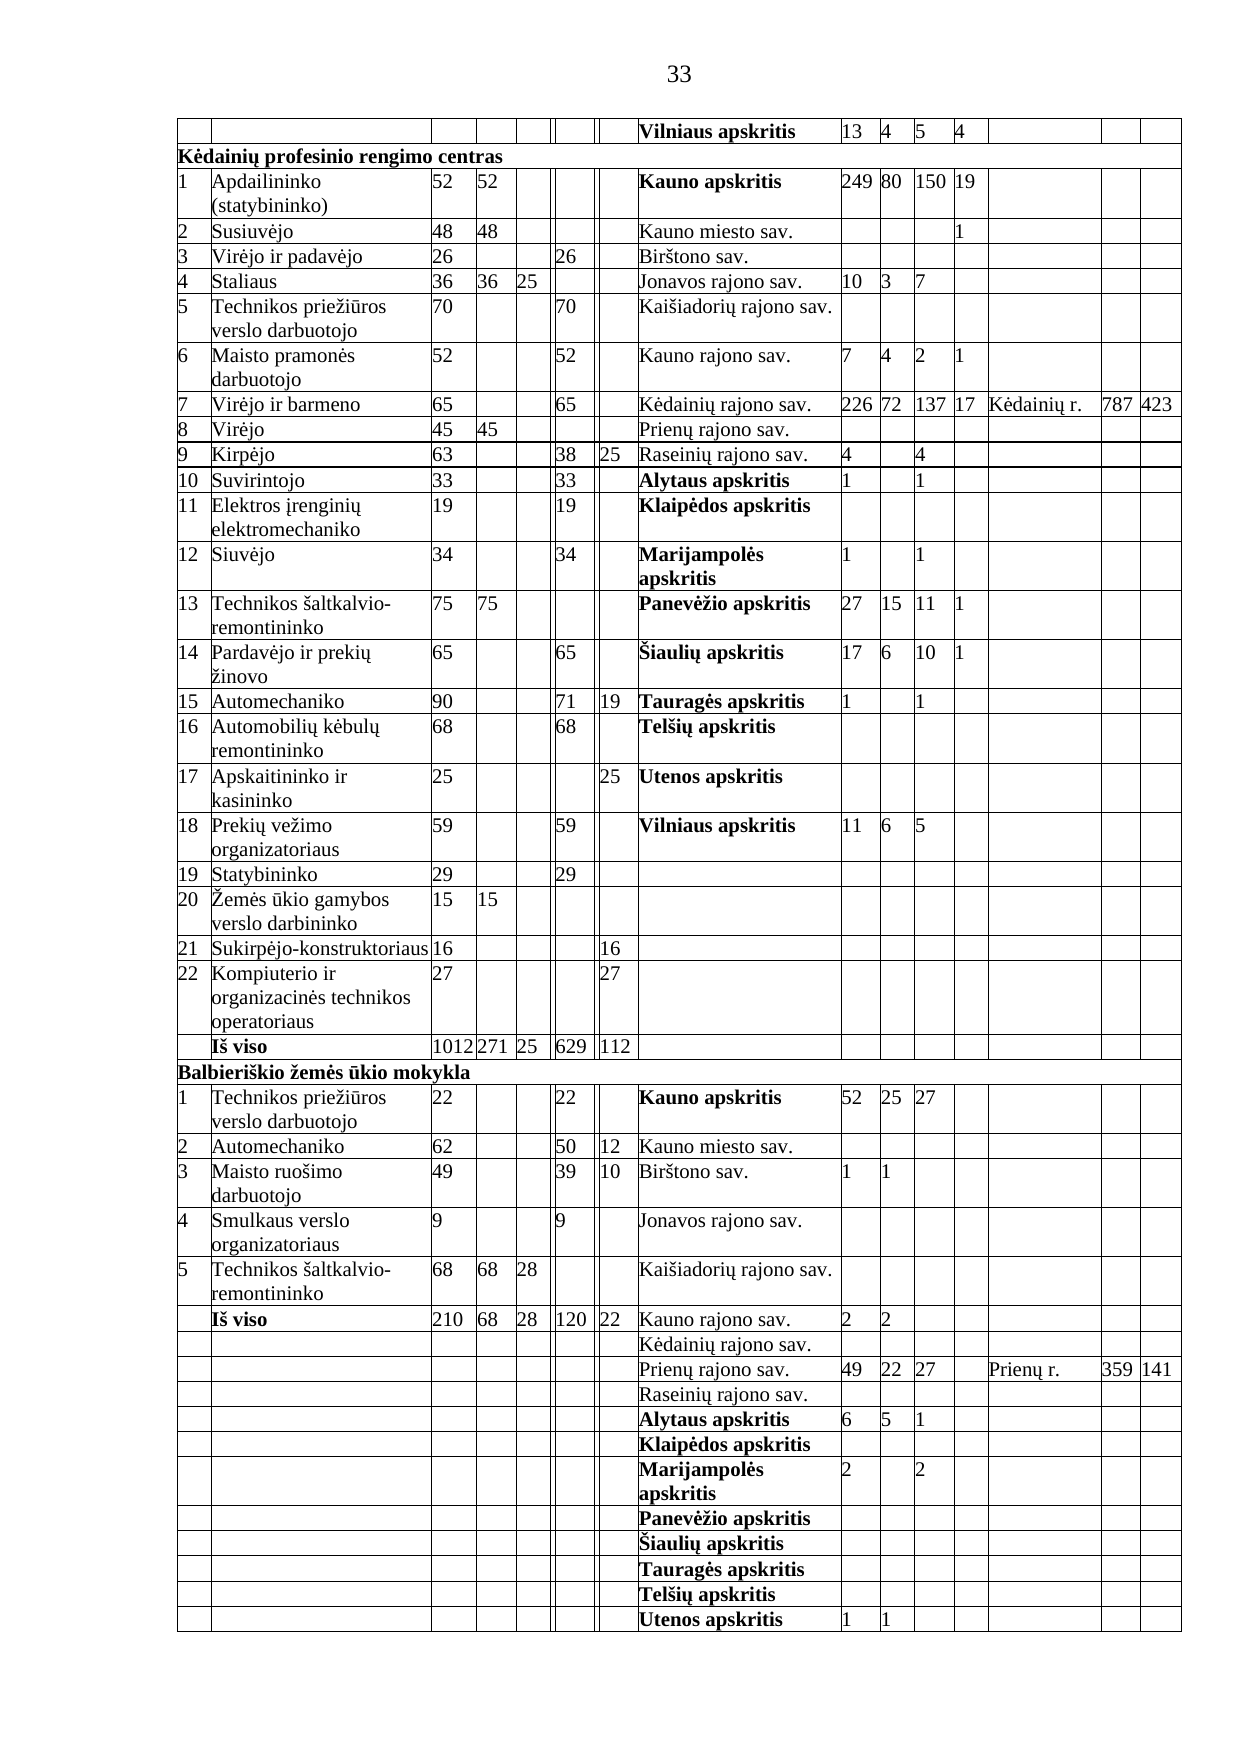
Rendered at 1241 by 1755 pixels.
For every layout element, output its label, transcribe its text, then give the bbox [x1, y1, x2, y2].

table_cell Prekių vežimo organizatoriaus [212, 813, 431, 861]
table_cell [639, 1035, 841, 1058]
table_cell 45 [432, 417, 476, 441]
table_cell 22 [556, 1085, 594, 1133]
table_cell [212, 1556, 431, 1581]
table_cell [915, 714, 954, 762]
table_cell [212, 1531, 431, 1555]
table_cell Kauno miesto sav. [639, 219, 841, 243]
table_cell [477, 493, 516, 541]
table_cell 1 [178, 169, 211, 217]
table_cell [551, 714, 555, 762]
table_cell [178, 1332, 211, 1356]
table_cell [600, 1085, 638, 1133]
table_cell 16 [178, 714, 211, 762]
table_cell [600, 640, 638, 688]
table_cell [1102, 1506, 1140, 1530]
table_cell [517, 1332, 550, 1356]
table_cell [432, 1506, 476, 1530]
table_cell [989, 936, 1101, 960]
table_cell [842, 1332, 880, 1356]
table_cell [1141, 1407, 1181, 1431]
table_cell [955, 887, 988, 935]
table_cell [1141, 542, 1181, 590]
table_cell [595, 813, 599, 861]
table_cell [842, 1556, 880, 1581]
table_cell [1102, 1306, 1140, 1331]
table_cell [842, 417, 880, 441]
table_cell [989, 1257, 1101, 1305]
table_cell Birštono sav. [639, 1159, 841, 1207]
table_cell Kėdainių profesinio rengimo centras [178, 144, 1181, 168]
table_cell Tauragės apskritis [639, 689, 841, 713]
table_cell [1141, 1134, 1181, 1158]
table_cell [551, 1085, 555, 1133]
table_cell Raseinių rajono sav. [639, 1382, 841, 1406]
table_cell [1141, 468, 1181, 492]
table_cell [989, 764, 1101, 812]
table_cell [551, 1208, 555, 1256]
table_cell [955, 542, 988, 590]
table_cell [517, 219, 550, 243]
table_cell [915, 1257, 954, 1305]
table_cell [432, 1432, 476, 1456]
table_cell [517, 468, 550, 492]
table_cell 9 [432, 1208, 476, 1256]
table_cell [955, 1134, 988, 1158]
table_cell 5 [178, 294, 211, 342]
table_cell [517, 493, 550, 541]
table_cell [1141, 1085, 1181, 1133]
table_cell [477, 244, 516, 268]
table_cell [989, 887, 1101, 935]
table_cell 38 [556, 443, 594, 466]
table_cell [595, 1159, 599, 1207]
table_cell [595, 119, 599, 143]
table_cell [1102, 714, 1140, 762]
table_cell [842, 887, 880, 935]
table_cell Šiaulių apskritis [639, 1531, 841, 1555]
table_cell [178, 1407, 211, 1431]
table_cell [551, 119, 555, 143]
table_cell [1102, 887, 1140, 935]
table_cell [212, 1407, 431, 1431]
table_cell [595, 1306, 599, 1331]
table_cell 33 [432, 468, 476, 492]
table_cell [881, 417, 914, 441]
table_cell [600, 1208, 638, 1256]
table_cell 249 [842, 169, 880, 217]
table_cell Automechaniko [212, 689, 431, 713]
table_cell 2 [915, 343, 954, 391]
table_cell 4 [178, 269, 211, 293]
table_cell [178, 1035, 211, 1058]
table_cell [1102, 1035, 1140, 1058]
table_cell [556, 936, 594, 960]
table_cell [551, 343, 555, 391]
table_cell [551, 294, 555, 342]
table_cell [955, 1257, 988, 1305]
table_cell [989, 1085, 1101, 1133]
table_cell [595, 1531, 599, 1555]
table_cell 80 [881, 169, 914, 217]
table_cell Klaipėdos apskritis [639, 1432, 841, 1456]
table_cell [600, 1582, 638, 1606]
table_cell [477, 294, 516, 342]
table_cell [477, 640, 516, 688]
table_cell 12 [178, 542, 211, 590]
table_cell [989, 1134, 1101, 1158]
table_cell 5 [915, 119, 954, 143]
table_cell [432, 1332, 476, 1356]
table_cell 4 [842, 443, 880, 466]
table_cell [915, 1582, 954, 1606]
table_cell [989, 468, 1101, 492]
table_cell [517, 343, 550, 391]
table_cell [955, 764, 988, 812]
table_cell [881, 493, 914, 541]
table_cell Virėjo [212, 417, 431, 441]
table_cell [595, 269, 599, 293]
table_cell [989, 714, 1101, 762]
table_cell [1102, 591, 1140, 639]
table_cell Technikos šaltkalvio-remontininko [212, 1257, 431, 1305]
table_cell 423 [1141, 392, 1181, 416]
table_cell 226 [842, 392, 880, 416]
table_cell Telšių apskritis [639, 1582, 841, 1606]
table_cell [955, 1556, 988, 1581]
table_cell [881, 542, 914, 590]
table_cell Kauno rajono sav. [639, 343, 841, 391]
table_cell [955, 1159, 988, 1207]
table_cell 33 [556, 468, 594, 492]
table_cell [955, 1432, 988, 1456]
table_cell [989, 640, 1101, 688]
table_cell [989, 493, 1101, 541]
table_cell [517, 689, 550, 713]
table_cell Maisto pramonės darbuotojo [212, 343, 431, 391]
table_cell [517, 862, 550, 886]
table_cell [1102, 1257, 1140, 1305]
table_cell [915, 1134, 954, 1158]
table_cell [1102, 1457, 1140, 1505]
table_cell [477, 1506, 516, 1530]
table_cell [517, 936, 550, 960]
table_cell 27 [432, 961, 476, 1033]
table_cell [989, 119, 1101, 143]
table_cell [881, 764, 914, 812]
table_cell [842, 493, 880, 541]
table_cell [595, 244, 599, 268]
table_cell 25 [517, 1035, 550, 1058]
table_cell [955, 244, 988, 268]
table_cell [600, 591, 638, 639]
table_cell [881, 1332, 914, 1356]
table_cell Kėdainių r. [989, 392, 1101, 416]
table_cell [595, 1357, 599, 1381]
table_cell [881, 1382, 914, 1406]
table_cell [842, 1382, 880, 1406]
table_cell 75 [477, 591, 516, 639]
table_cell [1141, 640, 1181, 688]
table_cell [955, 1607, 988, 1631]
table_cell 1 [178, 1085, 211, 1133]
table_cell [551, 764, 555, 812]
table_cell [842, 1208, 880, 1256]
table_cell [517, 1457, 550, 1505]
table_cell [517, 169, 550, 217]
table_cell 50 [556, 1134, 594, 1158]
table_cell 27 [915, 1085, 954, 1133]
table_cell [1102, 961, 1140, 1033]
table_cell [989, 862, 1101, 886]
table_cell Virėjo ir padavėjo [212, 244, 431, 268]
table_cell [1141, 219, 1181, 243]
table_cell 6 [881, 813, 914, 861]
table_cell [955, 1506, 988, 1530]
table_cell [955, 689, 988, 713]
table_cell [915, 1382, 954, 1406]
table_cell Jonavos rajono sav. [639, 269, 841, 293]
table_cell 10 [178, 468, 211, 492]
table_cell [595, 1607, 599, 1631]
table_cell [955, 417, 988, 441]
table_cell [477, 1085, 516, 1133]
table_cell [989, 1556, 1101, 1581]
table_cell [551, 1332, 555, 1356]
table_cell 26 [432, 244, 476, 268]
table_cell [1141, 1432, 1181, 1456]
table_cell [1102, 244, 1140, 268]
table_cell [595, 294, 599, 342]
table_cell [595, 443, 599, 466]
table_cell [477, 1556, 516, 1581]
table_cell 1 [881, 1159, 914, 1207]
table_cell [989, 1159, 1101, 1207]
table_cell [955, 1582, 988, 1606]
table_cell [1141, 1556, 1181, 1581]
table_cell [212, 119, 431, 143]
table_cell 9 [178, 443, 211, 466]
table_cell [989, 219, 1101, 243]
table_cell [556, 1506, 594, 1530]
table_cell [595, 493, 599, 541]
table_cell [595, 542, 599, 590]
table_cell 8 [178, 417, 211, 441]
table_cell [1141, 936, 1181, 960]
table_cell 16 [432, 936, 476, 960]
table_cell 15 [477, 887, 516, 935]
table_cell [915, 219, 954, 243]
table_cell [842, 862, 880, 886]
table_cell [212, 1582, 431, 1606]
table_cell [432, 1531, 476, 1555]
table_cell [955, 1407, 988, 1431]
table_cell Prienų rajono sav. [639, 1357, 841, 1381]
table_cell [595, 1085, 599, 1133]
table_cell [517, 392, 550, 416]
table_cell 34 [556, 542, 594, 590]
table_cell [915, 1035, 954, 1058]
table_cell [600, 813, 638, 861]
table_cell [551, 1531, 555, 1555]
table_cell [551, 1357, 555, 1381]
table_cell 72 [881, 392, 914, 416]
table_cell 271 [477, 1035, 516, 1058]
table_cell 6 [178, 343, 211, 391]
table_cell [595, 1134, 599, 1158]
table_cell [915, 1208, 954, 1256]
table_cell [477, 392, 516, 416]
table_cell [517, 119, 550, 143]
table_cell 112 [600, 1035, 638, 1058]
table_cell [551, 1134, 555, 1158]
table_cell 27 [842, 591, 880, 639]
table_cell [1141, 887, 1181, 935]
table_cell [551, 1257, 555, 1305]
table_cell 4 [955, 119, 988, 143]
table_cell [881, 1506, 914, 1530]
table_cell [595, 591, 599, 639]
table_cell 13 [842, 119, 880, 143]
table_cell 1 [842, 1607, 880, 1631]
table_cell [477, 764, 516, 812]
table_cell [517, 417, 550, 441]
table_cell [1102, 1531, 1140, 1555]
table_cell [432, 1556, 476, 1581]
table_cell 11 [178, 493, 211, 541]
table_cell [881, 1257, 914, 1305]
table_cell [1141, 813, 1181, 861]
table_cell Vilniaus apskritis [639, 119, 841, 143]
table_cell [955, 961, 988, 1033]
table_cell 17 [178, 764, 211, 812]
table_cell [989, 294, 1101, 342]
table_cell [517, 640, 550, 688]
table_cell [1102, 1382, 1140, 1406]
table_cell [600, 542, 638, 590]
table_cell [881, 1432, 914, 1456]
table_cell [556, 1407, 594, 1431]
table_cell [1141, 1208, 1181, 1256]
table_cell 65 [556, 392, 594, 416]
table_cell [178, 1506, 211, 1530]
table_cell 210 [432, 1306, 476, 1331]
table_cell [1141, 1257, 1181, 1305]
table_cell [881, 936, 914, 960]
table_cell [989, 689, 1101, 713]
table_cell [842, 764, 880, 812]
table_cell Prienų rajono sav. [639, 417, 841, 441]
table_cell 7 [915, 269, 954, 293]
table_cell Kaišiadorių rajono sav. [639, 1257, 841, 1305]
table_cell [1102, 689, 1140, 713]
table_cell [517, 1407, 550, 1431]
table_cell [639, 862, 841, 886]
table_cell [595, 417, 599, 441]
table_cell [212, 1332, 431, 1356]
table_cell 120 [556, 1306, 594, 1331]
table_cell [595, 764, 599, 812]
table_cell [1102, 343, 1140, 391]
table_cell [989, 1457, 1101, 1505]
table_cell [842, 219, 880, 243]
table_cell [881, 689, 914, 713]
table_cell [595, 343, 599, 391]
table_cell Apdailininko (statybininko) [212, 169, 431, 217]
table_cell [212, 1357, 431, 1381]
table_cell 19 [178, 862, 211, 886]
table_cell 22 [881, 1357, 914, 1381]
table_cell [551, 392, 555, 416]
table_cell 59 [432, 813, 476, 861]
table_cell [955, 862, 988, 886]
table_cell Automechaniko [212, 1134, 431, 1158]
table_cell [1102, 1582, 1140, 1606]
table_cell [1102, 443, 1140, 466]
table_cell [595, 1582, 599, 1606]
table_cell [556, 1531, 594, 1555]
table_cell Kirpėjo [212, 443, 431, 466]
table_cell [1141, 1035, 1181, 1058]
table_cell 10 [842, 269, 880, 293]
table_cell 28 [517, 1306, 550, 1331]
table_cell [600, 493, 638, 541]
table_cell [517, 443, 550, 466]
table_cell [600, 219, 638, 243]
table_cell 21 [178, 936, 211, 960]
table_cell [989, 591, 1101, 639]
table_cell 3 [178, 1159, 211, 1207]
table_cell 19 [556, 493, 594, 541]
table_cell Technikos priežiūros verslo darbuotojo [212, 1085, 431, 1133]
table_cell 4 [915, 443, 954, 466]
table_cell 137 [915, 392, 954, 416]
table_cell Panevėžio apskritis [639, 1506, 841, 1530]
table_cell [517, 714, 550, 762]
table_cell [842, 244, 880, 268]
table_cell [600, 1257, 638, 1305]
table_cell 49 [842, 1357, 880, 1381]
table_cell [556, 1556, 594, 1581]
table_cell Kauno apskritis [639, 1085, 841, 1133]
table_cell [1141, 1159, 1181, 1207]
table_cell [600, 1457, 638, 1505]
table_cell 5 [881, 1407, 914, 1431]
table_cell [600, 887, 638, 935]
table_cell [600, 862, 638, 886]
table_cell [551, 1306, 555, 1331]
table_cell [955, 1357, 988, 1381]
table_cell 45 [477, 417, 516, 441]
table_cell Iš viso [212, 1306, 431, 1331]
table_cell [556, 1257, 594, 1305]
table_cell [881, 1208, 914, 1256]
table_cell 13 [178, 591, 211, 639]
table_cell [477, 1607, 516, 1631]
table_cell [477, 468, 516, 492]
table_cell 1 [955, 219, 988, 243]
table_cell [881, 294, 914, 342]
table_cell [595, 640, 599, 688]
table_cell [556, 1332, 594, 1356]
table_cell Kaišiadorių rajono sav. [639, 294, 841, 342]
table_cell Suvirintojo [212, 468, 431, 492]
table_cell [551, 813, 555, 861]
table_cell [1102, 1432, 1140, 1456]
table_cell 68 [432, 1257, 476, 1305]
table_cell [955, 294, 988, 342]
table_cell [477, 542, 516, 590]
table_cell [842, 961, 880, 1033]
table_cell 1 [955, 591, 988, 639]
table_cell Birštono sav. [639, 244, 841, 268]
table_cell [551, 468, 555, 492]
table_cell [595, 468, 599, 492]
table_cell 1 [915, 468, 954, 492]
table_cell 359 [1102, 1357, 1140, 1381]
table_cell 2 [915, 1457, 954, 1505]
table_cell [1102, 862, 1140, 886]
table_cell 22 [178, 961, 211, 1033]
table_cell [517, 1357, 550, 1381]
table_cell 59 [556, 813, 594, 861]
table_cell [1102, 640, 1140, 688]
table_cell 34 [432, 542, 476, 590]
table_cell [517, 1382, 550, 1406]
table_cell [595, 1035, 599, 1058]
table_cell Iš viso [212, 1035, 431, 1058]
table_cell 27 [600, 961, 638, 1033]
table_cell [1141, 1607, 1181, 1631]
table_cell Balbieriškio žemės ūkio mokykla [178, 1060, 1181, 1084]
table_cell Prienų r. [989, 1357, 1101, 1381]
table_cell [556, 219, 594, 243]
table_cell Siuvėjo [212, 542, 431, 590]
table_cell [595, 1332, 599, 1356]
table_cell [842, 1531, 880, 1555]
table_cell [551, 862, 555, 886]
table_cell [1102, 219, 1140, 243]
table_cell 1012 [432, 1035, 476, 1058]
table_cell [1102, 269, 1140, 293]
table_cell [842, 1506, 880, 1530]
table_cell [600, 244, 638, 268]
table_cell [178, 1457, 211, 1505]
table_cell [517, 244, 550, 268]
table_cell [955, 1208, 988, 1256]
table_cell 65 [556, 640, 594, 688]
table_cell [517, 1085, 550, 1133]
table_cell [477, 1582, 516, 1606]
table_cell [595, 1257, 599, 1305]
table_cell [1141, 1332, 1181, 1356]
table_cell Kėdainių rajono sav. [639, 392, 841, 416]
table_cell [517, 542, 550, 590]
table_cell Maisto ruošimo darbuotojo [212, 1159, 431, 1207]
table_cell Virėjo ir barmeno [212, 392, 431, 416]
table_cell 4 [881, 119, 914, 143]
table_cell [551, 1457, 555, 1505]
table_cell [1102, 936, 1140, 960]
table_cell [1141, 269, 1181, 293]
table_cell 1 [881, 1607, 914, 1631]
table_cell [842, 1257, 880, 1305]
table_cell [1141, 1306, 1181, 1331]
table_cell [517, 1159, 550, 1207]
table_cell [477, 1382, 516, 1406]
table_cell [595, 219, 599, 243]
table_cell [178, 1382, 211, 1406]
table_cell Smulkaus verslo organizatoriaus [212, 1208, 431, 1256]
table_cell [432, 1357, 476, 1381]
table_cell [477, 714, 516, 762]
table_cell [600, 343, 638, 391]
table_cell [989, 1506, 1101, 1530]
table_cell 25 [432, 764, 476, 812]
table_cell [881, 1457, 914, 1505]
table_cell Marijampolės apskritis [639, 542, 841, 590]
table_cell Kompiuterio ir organizacinės technikos operatoriaus [212, 961, 431, 1033]
table_cell 14 [178, 640, 211, 688]
table_cell Automobilių kėbulų remontininko [212, 714, 431, 762]
table_cell [212, 1432, 431, 1456]
table_cell [556, 269, 594, 293]
table_cell [517, 1607, 550, 1631]
table_cell [1102, 813, 1140, 861]
table_cell [955, 813, 988, 861]
table_cell 1 [915, 1407, 954, 1431]
table_cell 16 [600, 936, 638, 960]
table_cell 7 [178, 392, 211, 416]
table_cell 2 [178, 219, 211, 243]
table_cell [600, 1607, 638, 1631]
table_cell Marijampolės apskritis [639, 1457, 841, 1505]
table_cell [517, 1506, 550, 1530]
table_cell [881, 244, 914, 268]
table_cell [600, 1332, 638, 1356]
table_cell [1141, 294, 1181, 342]
table_cell [212, 1506, 431, 1530]
table_cell 1 [842, 1159, 880, 1207]
table_cell Pardavėjo ir prekių žinovo [212, 640, 431, 688]
table_cell 68 [477, 1306, 516, 1331]
table_cell 52 [477, 169, 516, 217]
table_cell [477, 813, 516, 861]
table_cell [432, 1407, 476, 1431]
table_cell [551, 689, 555, 713]
table_cell [551, 1159, 555, 1207]
table_cell [1102, 493, 1140, 541]
table_cell 48 [477, 219, 516, 243]
table_cell [517, 1531, 550, 1555]
table_cell [595, 1457, 599, 1505]
table_cell [1102, 542, 1140, 590]
table_cell [477, 862, 516, 886]
table_cell [842, 1134, 880, 1158]
table_cell [551, 936, 555, 960]
table_cell [556, 764, 594, 812]
table_cell 52 [842, 1085, 880, 1133]
table_cell [477, 1357, 516, 1381]
table_cell [517, 887, 550, 935]
table_cell [595, 169, 599, 217]
table_cell 1 [955, 640, 988, 688]
table_cell [178, 1531, 211, 1555]
table_cell 22 [600, 1306, 638, 1331]
table_cell [595, 936, 599, 960]
table_cell [955, 1085, 988, 1133]
table_cell 15 [178, 689, 211, 713]
table_cell [989, 1531, 1101, 1555]
table_cell 2 [842, 1457, 880, 1505]
table_cell 17 [955, 392, 988, 416]
table_cell [1102, 1556, 1140, 1581]
table_cell 5 [915, 813, 954, 861]
table_cell [595, 714, 599, 762]
table_cell [1102, 764, 1140, 812]
table_cell [989, 961, 1101, 1033]
table_cell [915, 1556, 954, 1581]
table_cell [477, 119, 516, 143]
table_cell Panevėžio apskritis [639, 591, 841, 639]
table_cell 787 [1102, 392, 1140, 416]
table_cell [915, 1607, 954, 1631]
table_cell [595, 1382, 599, 1406]
table_cell [477, 936, 516, 960]
table_cell [517, 591, 550, 639]
table_cell [1141, 443, 1181, 466]
table_cell 4 [178, 1208, 211, 1256]
table_cell [600, 119, 638, 143]
table_cell 70 [556, 294, 594, 342]
table_cell [955, 468, 988, 492]
table_cell [915, 244, 954, 268]
table_cell [517, 1582, 550, 1606]
table_cell 15 [432, 887, 476, 935]
table_cell [881, 468, 914, 492]
table_cell [551, 1582, 555, 1606]
table_cell [556, 1357, 594, 1381]
table_cell [517, 813, 550, 861]
table_cell [600, 1432, 638, 1456]
table_cell Tauragės apskritis [639, 1556, 841, 1581]
table_cell [178, 1582, 211, 1606]
table_cell [477, 1457, 516, 1505]
table_cell 27 [915, 1357, 954, 1381]
table_cell [881, 1582, 914, 1606]
table_cell [955, 714, 988, 762]
table_cell [1141, 1457, 1181, 1505]
table_cell [477, 1531, 516, 1555]
table_cell [551, 1506, 555, 1530]
table_cell 25 [881, 1085, 914, 1133]
table_cell 1 [842, 468, 880, 492]
table_cell [1102, 417, 1140, 441]
table_cell [989, 542, 1101, 590]
table_cell [600, 1556, 638, 1581]
table_cell [881, 1531, 914, 1555]
table_cell [600, 1382, 638, 1406]
table_cell [556, 119, 594, 143]
table_cell Statybininko [212, 862, 431, 886]
table_cell [955, 1531, 988, 1555]
table_cell Alytaus apskritis [639, 468, 841, 492]
table_cell Kauno apskritis [639, 169, 841, 217]
table_cell [477, 343, 516, 391]
table_cell [595, 392, 599, 416]
table_cell [1141, 1382, 1181, 1406]
table_cell [955, 1332, 988, 1356]
table_cell [551, 887, 555, 935]
table_cell [881, 887, 914, 935]
table_cell 19 [955, 169, 988, 217]
table_cell [477, 1134, 516, 1158]
table_cell 17 [842, 640, 880, 688]
table_cell 19 [432, 493, 476, 541]
table_cell [600, 294, 638, 342]
table_cell Žemės ūkio gamybos verslo darbininko [212, 887, 431, 935]
table_cell [842, 1035, 880, 1058]
table_cell [551, 591, 555, 639]
table_cell [639, 887, 841, 935]
table_cell 29 [432, 862, 476, 886]
table_cell [1102, 468, 1140, 492]
table_cell [989, 443, 1101, 466]
table_cell 70 [432, 294, 476, 342]
table_cell 150 [915, 169, 954, 217]
table_cell 18 [178, 813, 211, 861]
table_cell [1102, 1407, 1140, 1431]
table_cell [212, 1382, 431, 1406]
table_cell [1141, 689, 1181, 713]
table_cell [600, 392, 638, 416]
table_cell [989, 1306, 1101, 1331]
table_cell [551, 443, 555, 466]
table_cell [915, 417, 954, 441]
table_cell [989, 269, 1101, 293]
table_cell [955, 269, 988, 293]
table_cell [989, 813, 1101, 861]
table_cell 26 [556, 244, 594, 268]
table_cell Kauno miesto sav. [639, 1134, 841, 1158]
table_cell 2 [178, 1134, 211, 1158]
table_cell [556, 1582, 594, 1606]
table_cell [595, 1506, 599, 1530]
table_cell [595, 689, 599, 713]
table_cell [595, 1432, 599, 1456]
table_cell [955, 1382, 988, 1406]
table_cell 49 [432, 1159, 476, 1207]
table_cell [881, 1035, 914, 1058]
table_cell [551, 269, 555, 293]
table_cell [1141, 862, 1181, 886]
table_cell 12 [600, 1134, 638, 1158]
table_cell [600, 1506, 638, 1530]
table_cell [551, 961, 555, 1033]
table_cell [1141, 417, 1181, 441]
table_cell [1141, 591, 1181, 639]
table_cell [600, 1531, 638, 1555]
table_cell [842, 294, 880, 342]
table_cell 2 [842, 1306, 880, 1331]
table_cell [517, 764, 550, 812]
table_cell [915, 887, 954, 935]
table_cell Sukirpėjo-konstruktoriaus [212, 936, 431, 960]
table_cell Kėdainių rajono sav. [639, 1332, 841, 1356]
table_cell [881, 961, 914, 1033]
table_cell Utenos apskritis [639, 1607, 841, 1631]
table_cell [1141, 493, 1181, 541]
table_cell [477, 1407, 516, 1431]
table_cell [432, 1382, 476, 1406]
table_cell Šiaulių apskritis [639, 640, 841, 688]
table_cell [639, 961, 841, 1033]
table_cell [915, 1332, 954, 1356]
table_cell 6 [881, 640, 914, 688]
table_cell 71 [556, 689, 594, 713]
table_cell [915, 1306, 954, 1331]
table_cell [600, 468, 638, 492]
table_cell [556, 1432, 594, 1456]
table_cell [556, 1457, 594, 1505]
table_cell [556, 1607, 594, 1631]
table_cell 19 [600, 689, 638, 713]
table_cell [915, 764, 954, 812]
table_cell 10 [600, 1159, 638, 1207]
table_cell 629 [556, 1035, 594, 1058]
table_cell [1102, 294, 1140, 342]
table_cell 4 [881, 343, 914, 391]
table_cell [915, 1432, 954, 1456]
table_cell [212, 1457, 431, 1505]
table_cell [881, 862, 914, 886]
table_cell 75 [432, 591, 476, 639]
table_cell [432, 1457, 476, 1505]
table_cell [551, 640, 555, 688]
table_cell 63 [432, 443, 476, 466]
table_cell Staliaus [212, 269, 431, 293]
table_cell Telšių apskritis [639, 714, 841, 762]
table_cell [1141, 1582, 1181, 1606]
table_cell [881, 714, 914, 762]
table_cell 36 [477, 269, 516, 293]
table_cell [595, 1407, 599, 1431]
table_cell [1102, 1134, 1140, 1158]
table_cell [989, 343, 1101, 391]
table_cell [212, 1607, 431, 1631]
table_cell [1141, 343, 1181, 391]
table_cell [989, 1332, 1101, 1356]
table_cell [1102, 119, 1140, 143]
table_cell 48 [432, 219, 476, 243]
table_cell [477, 443, 516, 466]
table_cell [556, 417, 594, 441]
table_cell [1102, 1159, 1140, 1207]
table_cell 2 [881, 1306, 914, 1331]
table_cell [477, 689, 516, 713]
table_cell [551, 1556, 555, 1581]
table_cell 7 [842, 343, 880, 391]
table_cell 39 [556, 1159, 594, 1207]
table_cell [551, 1432, 555, 1456]
table_cell [989, 417, 1101, 441]
table_cell [955, 1306, 988, 1331]
table_cell [1141, 169, 1181, 217]
table_cell [915, 1531, 954, 1555]
table_cell [178, 1556, 211, 1581]
table_cell [989, 244, 1101, 268]
table_cell [551, 244, 555, 268]
table_cell 11 [915, 591, 954, 639]
table_cell [595, 862, 599, 886]
table_cell [1141, 764, 1181, 812]
table_cell 28 [517, 1257, 550, 1305]
table_cell 11 [842, 813, 880, 861]
table_cell [556, 887, 594, 935]
table_cell [477, 1432, 516, 1456]
table_cell 3 [178, 244, 211, 268]
table_cell 22 [432, 1085, 476, 1133]
table_cell Raseinių rajono sav. [639, 443, 841, 466]
table_cell [595, 887, 599, 935]
table_cell [517, 1556, 550, 1581]
table_cell [551, 1035, 555, 1058]
table_cell [955, 443, 988, 466]
table_cell [595, 1556, 599, 1581]
table_cell [955, 493, 988, 541]
table_cell [551, 493, 555, 541]
table_cell [915, 1506, 954, 1530]
table_cell 36 [432, 269, 476, 293]
table_cell [915, 862, 954, 886]
table_cell [915, 294, 954, 342]
table_cell [477, 1332, 516, 1356]
table_cell [600, 169, 638, 217]
table_cell 52 [432, 343, 476, 391]
table_cell 1 [842, 542, 880, 590]
table_cell [1102, 1607, 1140, 1631]
table_cell [178, 1432, 211, 1456]
table_cell [600, 1357, 638, 1381]
table_cell [989, 1432, 1101, 1456]
table_cell [477, 961, 516, 1033]
table_cell 25 [517, 269, 550, 293]
table_cell [1102, 1332, 1140, 1356]
table_cell [551, 417, 555, 441]
table_cell [178, 1306, 211, 1331]
table_cell [556, 169, 594, 217]
table_cell [639, 936, 841, 960]
table_cell [1141, 961, 1181, 1033]
table_cell [1141, 714, 1181, 762]
table_cell 6 [842, 1407, 880, 1431]
table_cell 10 [915, 640, 954, 688]
table_cell 9 [556, 1208, 594, 1256]
table_cell [842, 1582, 880, 1606]
table_cell 62 [432, 1134, 476, 1158]
table_cell [178, 119, 211, 143]
table_cell Technikos šaltkalvio-remontininko [212, 591, 431, 639]
table_cell [915, 1159, 954, 1207]
table_cell 141 [1141, 1357, 1181, 1381]
table_cell [600, 1407, 638, 1431]
table_cell [989, 1035, 1101, 1058]
table_cell [432, 119, 476, 143]
table_cell [178, 1357, 211, 1381]
table_cell Jonavos rajono sav. [639, 1208, 841, 1256]
table_cell 15 [881, 591, 914, 639]
table_cell Kauno rajono sav. [639, 1306, 841, 1331]
table_cell 1 [915, 542, 954, 590]
table_cell [989, 1208, 1101, 1256]
table_cell [595, 961, 599, 1033]
table_cell [955, 1035, 988, 1058]
table_cell Technikos priežiūros verslo darbuotojo [212, 294, 431, 342]
table_cell [595, 1208, 599, 1256]
table_cell Vilniaus apskritis [639, 813, 841, 861]
table_cell [881, 1134, 914, 1158]
table_cell Elektros įrenginių elektromechaniko [212, 493, 431, 541]
table_cell [600, 714, 638, 762]
table_cell [517, 961, 550, 1033]
table_cell 65 [432, 640, 476, 688]
table_cell [1102, 169, 1140, 217]
table_cell [600, 269, 638, 293]
table_cell [432, 1607, 476, 1631]
table_cell [1102, 1085, 1140, 1133]
table_cell [842, 936, 880, 960]
table_cell Alytaus apskritis [639, 1407, 841, 1431]
table_cell Susiuvėjo [212, 219, 431, 243]
table_cell [881, 443, 914, 466]
table_cell [178, 1607, 211, 1631]
table_cell [551, 542, 555, 590]
table_cell [551, 219, 555, 243]
table_cell [915, 493, 954, 541]
table_cell [989, 1382, 1101, 1406]
table_cell 25 [600, 764, 638, 812]
table_cell [517, 1432, 550, 1456]
table_cell [915, 961, 954, 1033]
table_cell [556, 591, 594, 639]
table_cell 52 [556, 343, 594, 391]
table_cell [517, 294, 550, 342]
table_cell [1141, 1506, 1181, 1530]
table_cell Utenos apskritis [639, 764, 841, 812]
table_cell 68 [477, 1257, 516, 1305]
table_cell [989, 1407, 1101, 1431]
table_cell [1102, 1208, 1140, 1256]
table_cell [517, 1134, 550, 1158]
table_cell [551, 1607, 555, 1631]
table_cell [989, 1582, 1101, 1606]
table_cell [551, 1407, 555, 1431]
table_cell [477, 1159, 516, 1207]
table_cell 1 [842, 689, 880, 713]
table_cell [955, 936, 988, 960]
table_cell [600, 417, 638, 441]
table_cell [955, 1457, 988, 1505]
table_cell [1141, 244, 1181, 268]
table_cell [551, 169, 555, 217]
table_cell 1 [915, 689, 954, 713]
table_cell [556, 961, 594, 1033]
table_cell [1141, 1531, 1181, 1555]
table_cell [989, 1607, 1101, 1631]
table_cell [556, 1382, 594, 1406]
table_cell [842, 714, 880, 762]
table_cell 52 [432, 169, 476, 217]
table_cell Klaipėdos apskritis [639, 493, 841, 541]
table_cell 1 [955, 343, 988, 391]
table_cell [517, 1208, 550, 1256]
table_cell [842, 1432, 880, 1456]
table_cell 3 [881, 269, 914, 293]
table_cell 29 [556, 862, 594, 886]
table_cell 65 [432, 392, 476, 416]
table_cell [551, 1382, 555, 1406]
table_cell 5 [178, 1257, 211, 1305]
table_cell [432, 1582, 476, 1606]
table_cell [477, 1208, 516, 1256]
table_cell [1141, 119, 1181, 143]
table_cell [915, 936, 954, 960]
table_cell 68 [432, 714, 476, 762]
table_cell [989, 169, 1101, 217]
table_cell 20 [178, 887, 211, 935]
table_cell Apskaitininko ir kasininko [212, 764, 431, 812]
table_cell [881, 1556, 914, 1581]
table_cell 90 [432, 689, 476, 713]
table_cell 68 [556, 714, 594, 762]
table_cell 25 [600, 443, 638, 466]
table_cell [881, 219, 914, 243]
